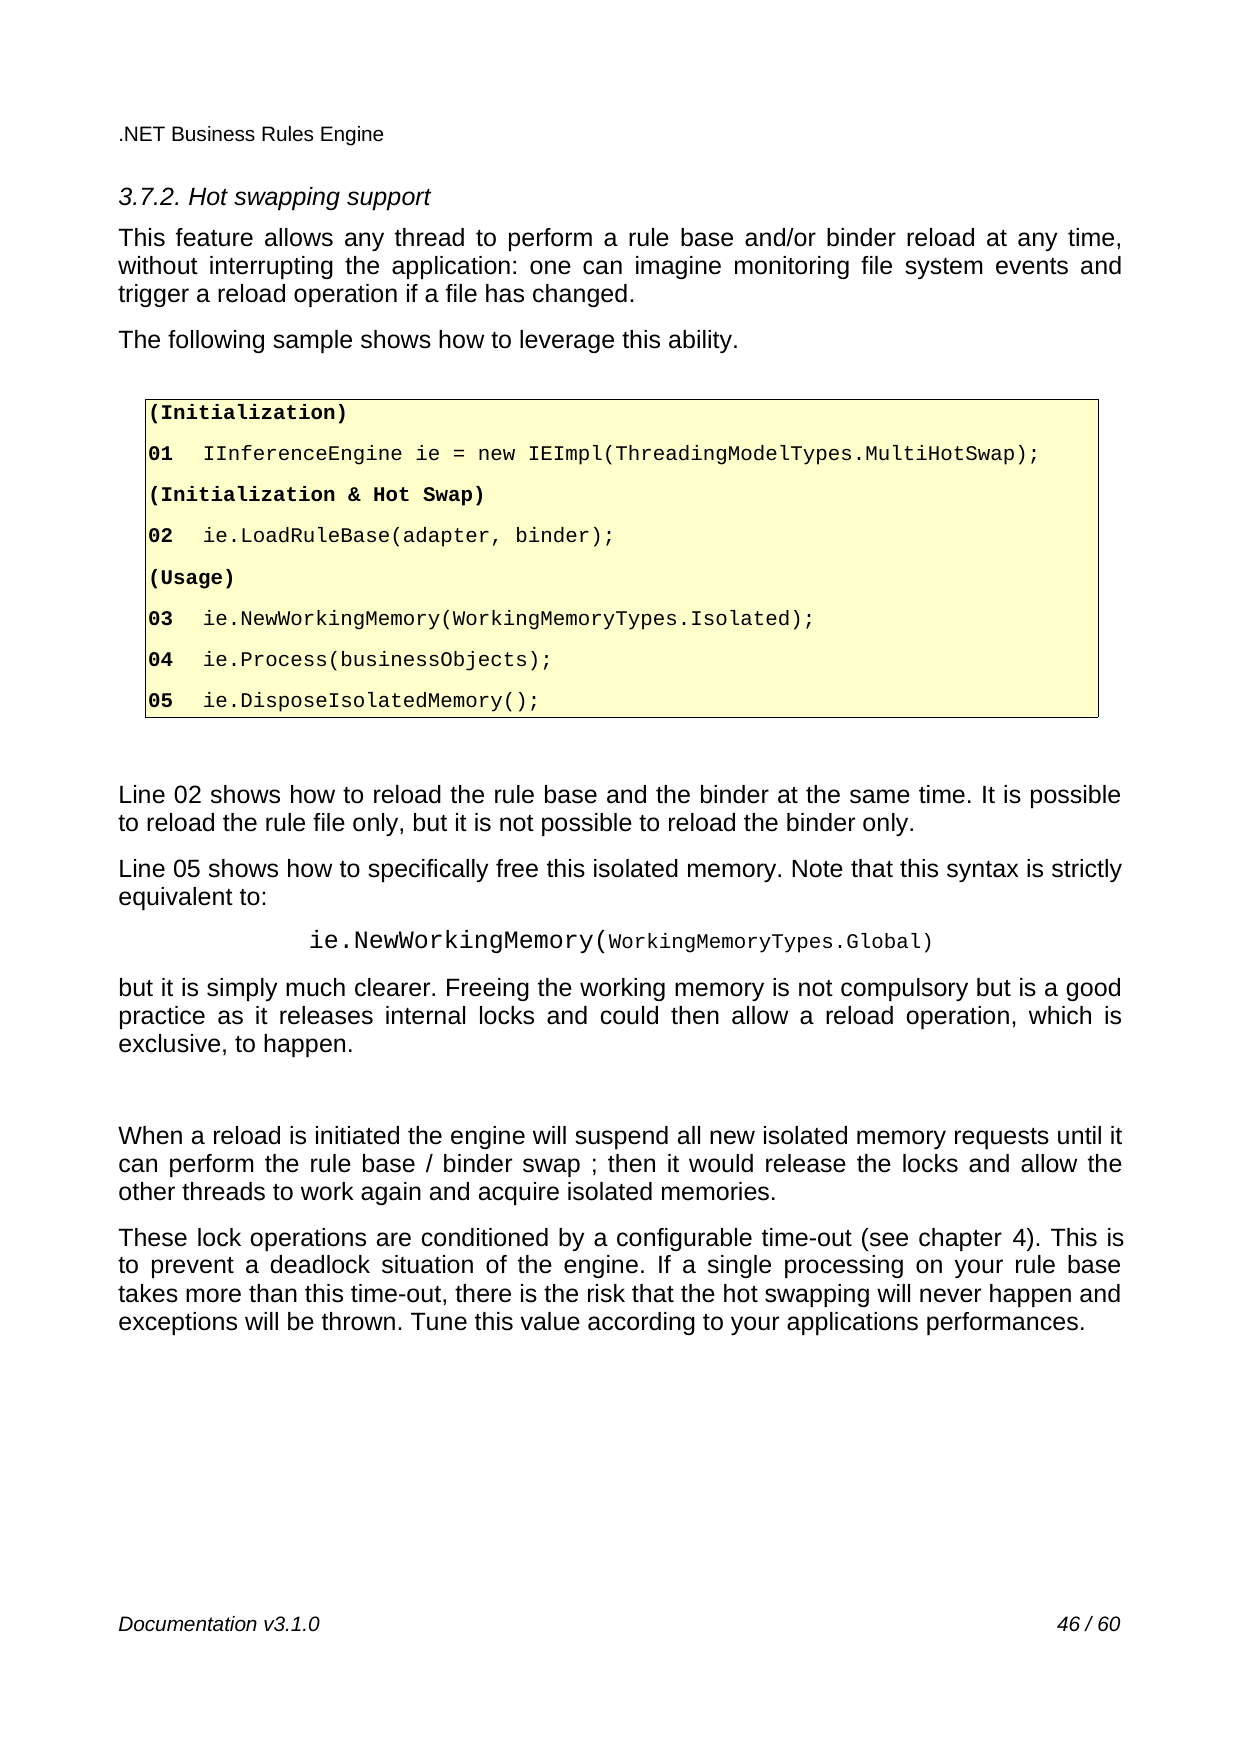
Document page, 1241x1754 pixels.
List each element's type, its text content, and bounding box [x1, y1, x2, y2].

text Line 05 shows how to specifically free this isolated memory. Note that this syntax is strictly equivalent to: [118, 854, 1124, 910]
text The following sample shows how to leverage this ability. [118, 325, 1124, 353]
text 04 ie.Process(businessObjects); [146, 646, 1098, 673]
text Line 02 shows how to reload the rule base and the binder at the same time. It is possible to reload the rule file only, but it is not possible to reload the binder only. [118, 781, 1124, 837]
text (Initialization & Hot Swap) [146, 481, 1098, 508]
text 01 IInferenceEngine ie = new IEImpl(ThreadingModelTypes.MultiHotSwap); [146, 440, 1098, 467]
text 05 ie.DisposeIsolatedMemory(); [146, 687, 1098, 717]
text This feature allows any thread to perform a rule base and/or binder reload at any time, without interrupting the application: one can imagine monitoring file system events and trigger a reload operation if a file has changed. [118, 223, 1124, 308]
text but it is simply much clearer. Freeing the working memory is not compulsory but is a good practice as it releases internal locks and could then allow a reload operation, which is exclusive, to happen. [118, 974, 1124, 1058]
text (Initialization) [146, 400, 1098, 425]
subtitle Hot swapping support [118, 183, 1124, 211]
text ie.NewWorkingMemory(WorkingMemoryTypes.Global) [118, 928, 1124, 956]
text (Usage) [146, 564, 1098, 590]
text 03 ie.NewWorkingMemory(WorkingMemoryTypes.Isolated); [146, 605, 1098, 632]
text These lock operations are conditioned by a configurable time-out (see chapter 4). This is to prevent a deadlock situation of the engine. If a single processing on your rule base takes more than this time-out, there is the risk that the hot swapping will never happen and exceptions will be thrown. Tune this value according to your applications performances. [118, 1223, 1124, 1335]
text 02 ie.LoadRuleBase(adapter, binder); [146, 522, 1098, 549]
text When a reload is initiated the engine will suspend all new isolated memory requests until it can perform the rule base / binder swap ; then it would release the locks and allow the other threads to work again and acquire isolated memories. [118, 1121, 1124, 1206]
